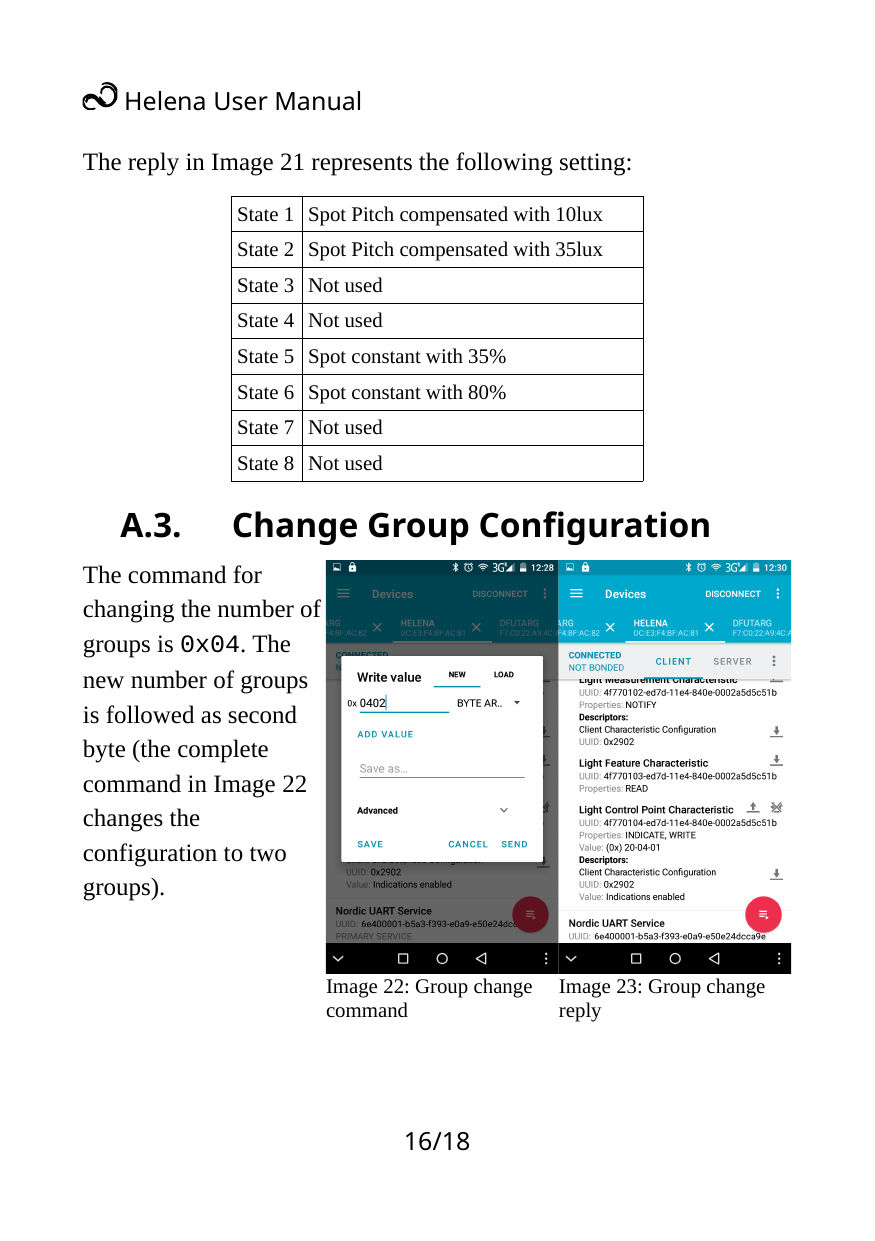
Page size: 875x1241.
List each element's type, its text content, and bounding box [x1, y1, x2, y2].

table_cell Spot Pitch compensated with 35lux [303, 232, 643, 267]
table_cell Not used [303, 304, 643, 338]
table_cell Spot constant with 80% [303, 375, 643, 409]
table_cell Not used [303, 411, 643, 445]
text The reply in Image 21 represents the following setting: [83, 147, 791, 175]
table_cell State 7 [232, 411, 302, 445]
table_cell Spot constant with 35% [303, 339, 643, 374]
table_header State 1 [232, 197, 302, 231]
picture [325, 560, 792, 974]
text Image 23: Group change reply [559, 974, 791, 1022]
table_cell Not used [303, 268, 643, 303]
table_cell State 4 [232, 304, 302, 338]
table_cell Not used [303, 446, 643, 481]
table_cell State 3 [232, 268, 302, 303]
subtitle Change Group Configuration [120, 502, 791, 547]
table_cell State 8 [232, 446, 302, 481]
text The command for changing the number of groups is 0x04. The new number of groups is followed as second byte (the complete command in Image 22 changes the configuration to two groups). [83, 560, 326, 1022]
text Image 22: Group change command [326, 974, 558, 1022]
table_cell State 5 [232, 339, 302, 374]
table_cell State 6 [232, 375, 302, 409]
table_cell State 2 [232, 232, 302, 267]
table_header Spot Pitch compensated with 10lux [303, 197, 643, 231]
